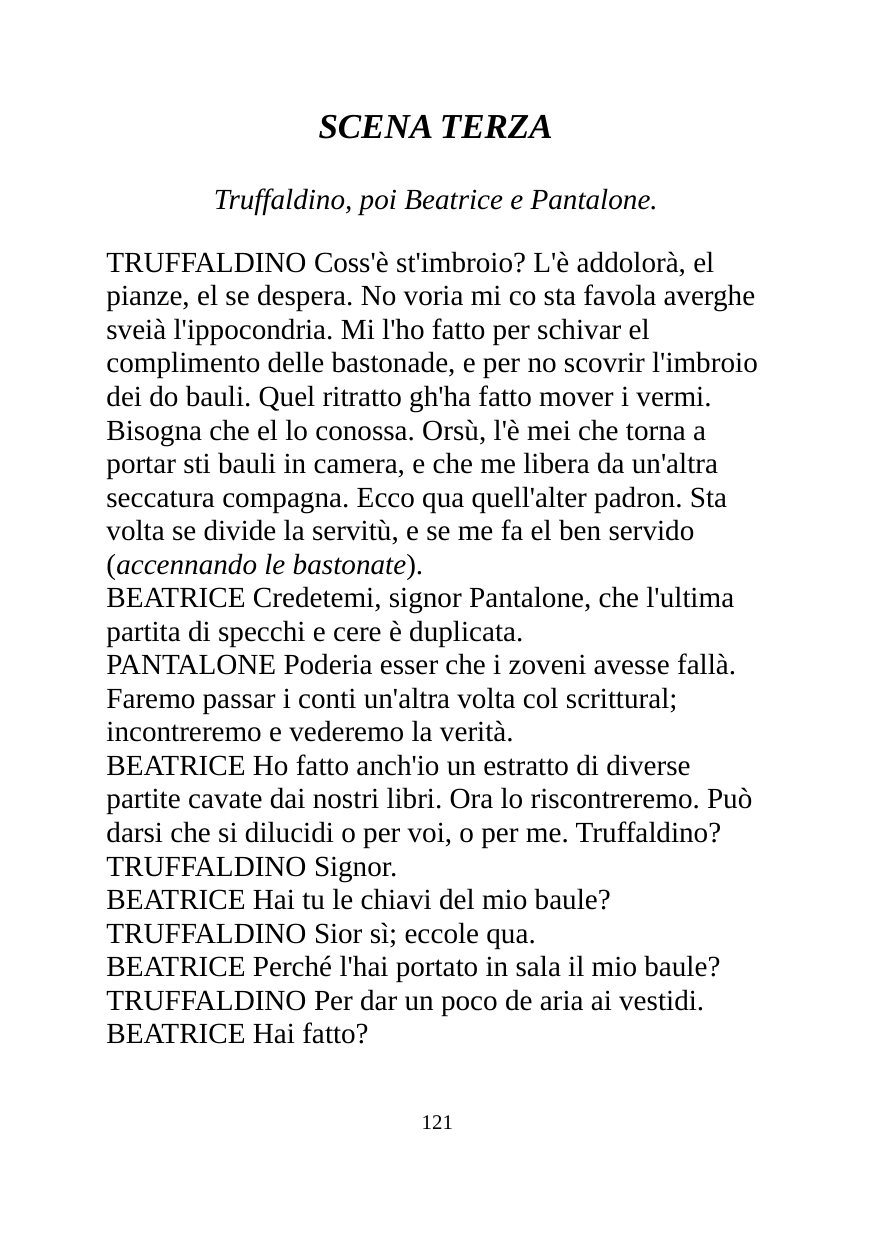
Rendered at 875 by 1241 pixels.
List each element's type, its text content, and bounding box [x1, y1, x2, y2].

text BEATRICE Perché l'hai portato in sala il mio baule? [106, 949, 768, 983]
text TRUFFALDINO Signor. [106, 849, 768, 882]
text BEATRICE Hai tu le chiavi del mio baule? [106, 882, 768, 916]
text BEATRICE Hai fatto? [106, 1016, 768, 1050]
text TRUFFALDINO Per dar un poco de aria ai vestidi. [106, 983, 768, 1016]
text PANTALONE Poderia esser che i zoveni avesse fallà. Faremo passar i conti un'altra volta col scrittural; incontreremo e vederemo la verità. [106, 647, 768, 748]
text TRUFFALDINO Coss'è st'imbroio? L'è addolorà, el pianze, el se despera. No voria mi co sta favola averghe sveià l'ippocondria. Mi l'ho fatto per schivar el complimento delle bastonade, e per no scovrir l'imbroio dei do bauli. Quel ritratto gh'ha fatto mover i vermi. Bisogna che el lo conossa. Orsù, l'è mei che torna a portar sti bauli in camera, e che me libera da un'altra seccatura compagna. Ecco qua quell'alter padron. Sta volta se divide la servitù, e se me fa el ben servido (accennando le bastonate). [106, 245, 768, 580]
text BEATRICE Credetemi, signor Pantalone, che l'ultima partita di specchi e cere è duplicata. [106, 580, 768, 647]
text Truffaldino, poi Beatrice e Pantalone. [106, 182, 768, 215]
text BEATRICE Ho fatto anch'io un estratto di diverse partite cavate dai nostri libri. Ora lo riscontreremo. Può darsi che si dilucidi o per voi, o per me. Truffaldino? [106, 748, 768, 849]
subtitle SCENA TERZA [106, 106, 768, 146]
text TRUFFALDINO Sior sì; eccole qua. [106, 916, 768, 949]
